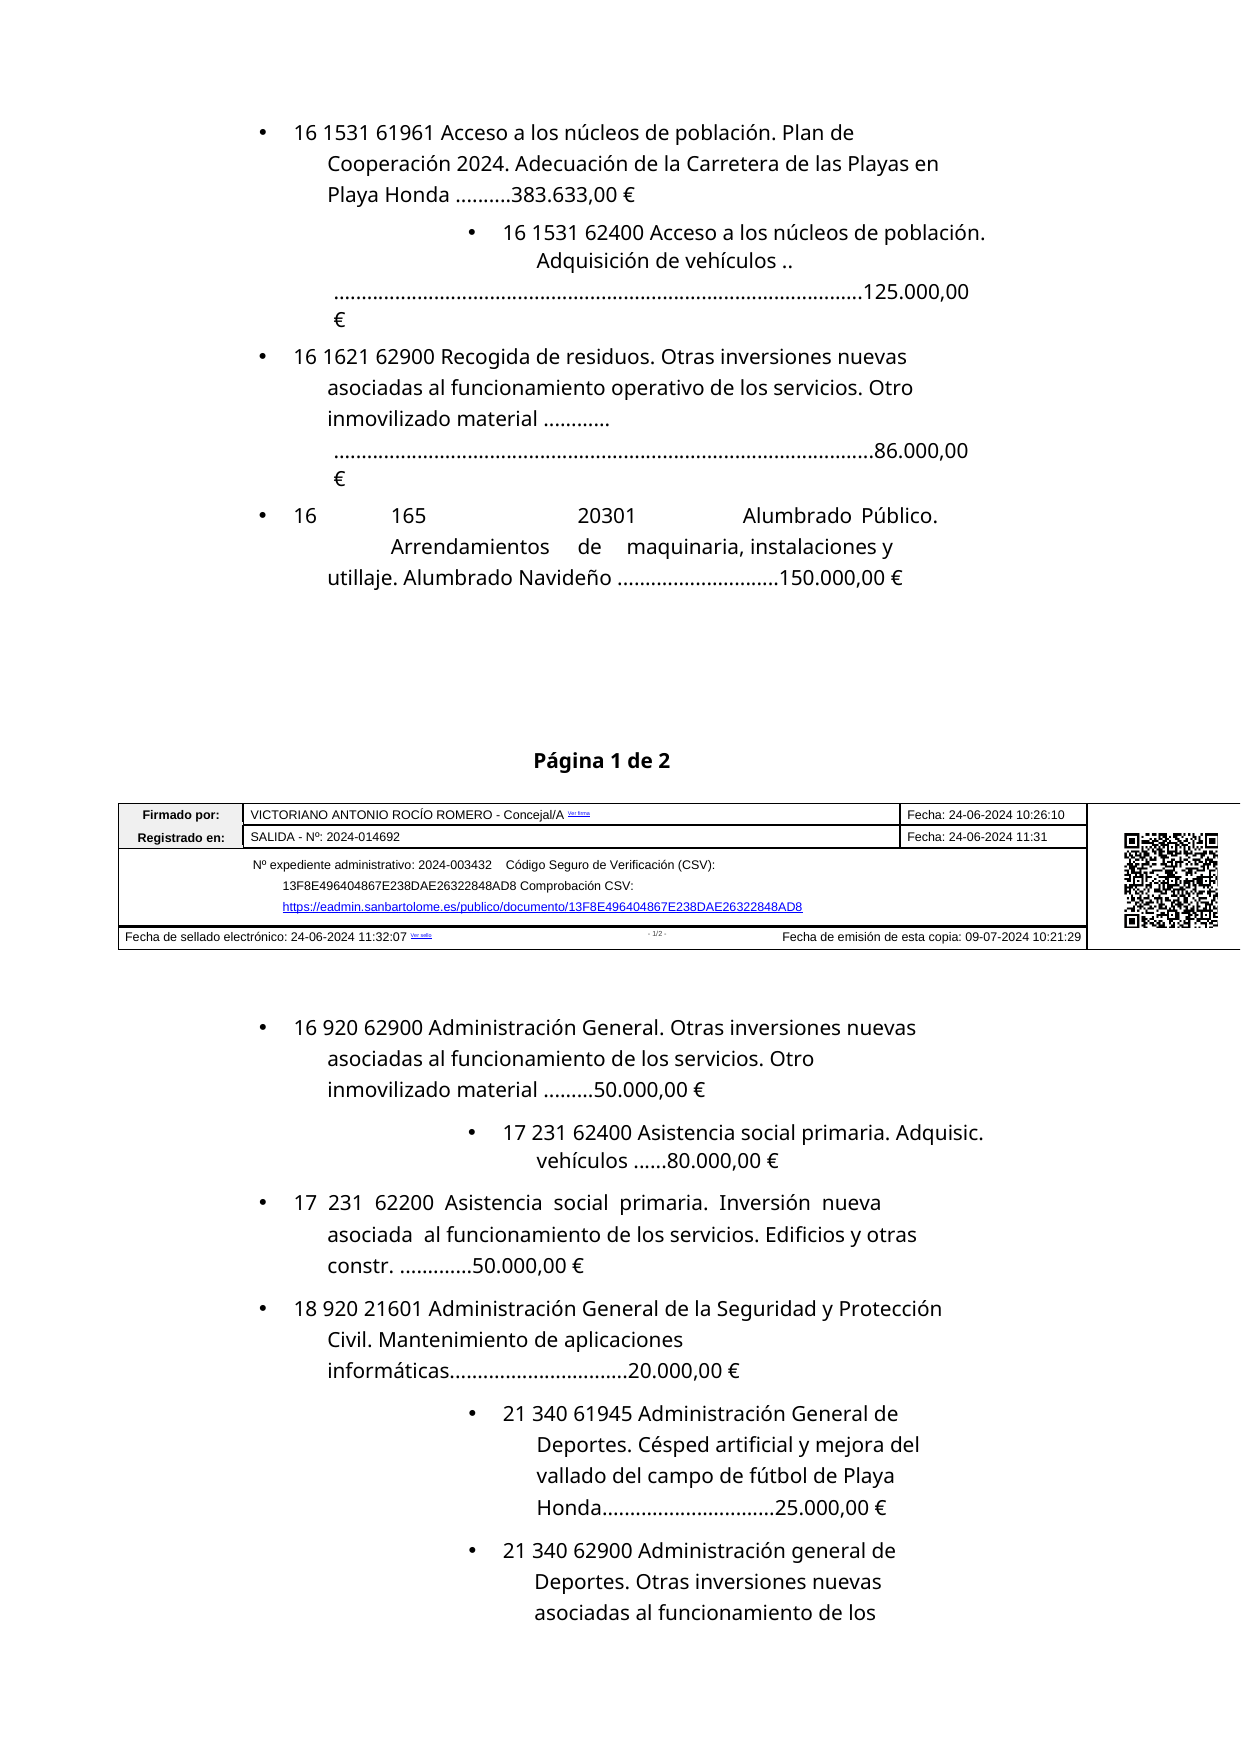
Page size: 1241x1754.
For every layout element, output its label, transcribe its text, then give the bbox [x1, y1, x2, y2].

table_header Firmado por: [119, 804, 242, 822]
text .................................................................................................86.000,00 € [333, 436, 988, 493]
table_header VICTORIANO ANTONIO ROCÍO ROMERO - Concejal/A Ver firma [244, 804, 899, 824]
list 17 231 62400 Asistencia social primaria. Adquisic. vehículos ......80.000,00 € [468, 1118, 988, 1175]
table_header [1088, 804, 1240, 949]
list 18 920 21601 Administración General de la Seguridad y Protección Civil. Mantenimiento de aplicaciones informáticas................................20.000,00 € [259, 1294, 943, 1385]
list 16 165 20301 Alumbrado Público. Arrendamientos de maquinaria, instalaciones y utillaje. Alumbrado Navideño .............................150.000,00 € [259, 501, 943, 592]
text ...............................................................................................125.000,00 € [333, 277, 988, 334]
list 21 340 62900 Administración general de Deportes. Otras inversiones nuevas asociadas al funcionamiento de los [468, 1536, 943, 1627]
list 16 1531 62400 Acceso a los núcleos de población. Adquisición de vehículos .. [468, 218, 988, 275]
table_cell SALIDA - Nº: 2024-014692 [244, 826, 899, 847]
list 16 1621 62900 Recogida de residuos. Otras inversiones nuevas asociadas al funcionamiento operativo de los servicios. Otro inmovilizado material ............ [259, 342, 943, 433]
list 16 920 62900 Administración General. Otras inversiones nuevas asociadas al funcionamiento de los servicios. Otro inmovilizado material .........50.000,00 € [259, 1013, 943, 1104]
text Página 1 de 2 [242, 746, 961, 774]
table_cell Fecha de sellado electrónico: 24-06-2024 11:32:07 Ver sello - 1/2 - Fecha de emisión de esta copia: 09-07-2024 10:21:29 [119, 928, 1086, 949]
list 16 1531 61961 Acceso a los núcleos de población. Plan de Cooperación 2024. Adecuación de la Carretera de las Playas en Playa Honda ..........383.633,00 € [259, 118, 943, 209]
list 21 340 61945 Administración General de Deportes. Césped artificial y mejora del vallado del campo de fútbol de Playa Honda...............................25.000,00 € [468, 1399, 943, 1521]
table_cell Nº expediente administrativo: 2024-003432 Código Seguro de Verificación (CSV): 13F8E496404867E238DAE26322848AD8 Comprobación CSV: https://eadmin.sanbartolome.es/publico/documento/13F8E496404867E238DAE26322848AD8 [119, 849, 1086, 925]
list 17 231 62200 Asistencia social primaria. Inversión nueva asociada al funcionamiento de los servicios. Edificios y otras constr. .............50.000,00 € [259, 1188, 943, 1279]
table_cell Registrado en: [119, 829, 242, 845]
table_header Fecha: 24-06-2024 10:26:10 [901, 804, 1086, 824]
table_cell Fecha: 24-06-2024 11:31 [901, 826, 1086, 847]
